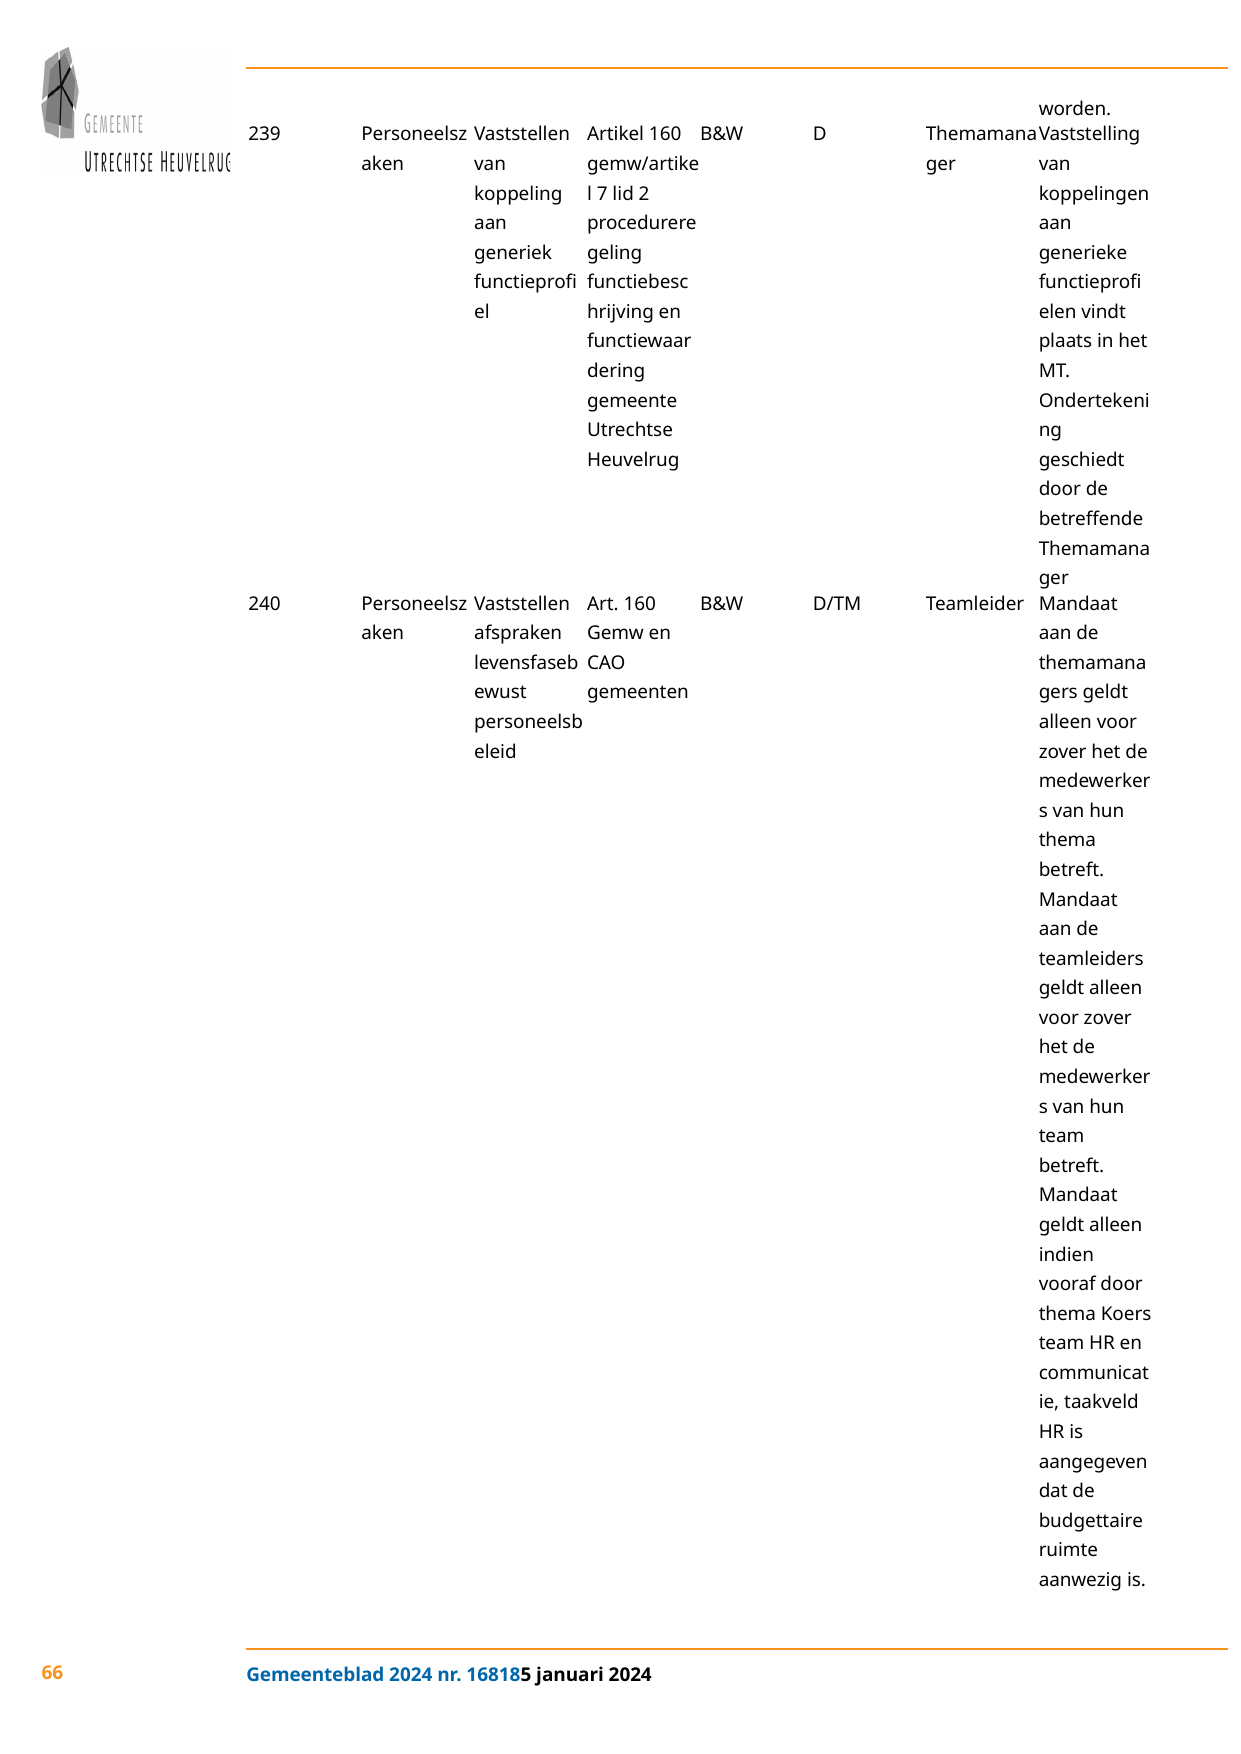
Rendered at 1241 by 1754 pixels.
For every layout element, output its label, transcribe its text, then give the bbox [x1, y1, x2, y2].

table_cell worden. [1039, 95, 1152, 121]
table_cell B&W [700, 121, 813, 590]
table_cell [474, 95, 587, 121]
table_cell 239 [248, 121, 361, 590]
table_cell Vaststellen van koppeling aan generiek functieprofiel [474, 121, 587, 590]
table_cell Artikel 160 gemw/artikel 7 lid 2 procedureregeling functiebeschrijving en functiewaardering gemeente Utrechtse Heuvelrug [587, 121, 700, 590]
table_cell D/TM [813, 590, 926, 1592]
table_cell D [813, 121, 926, 590]
table_cell Teamleider [926, 590, 1038, 1592]
table_cell Vaststellen afspraken levensfasebewust personeelsbeleid [474, 590, 587, 1592]
table_cell [361, 95, 474, 121]
table_cell [248, 95, 361, 121]
table_cell [587, 95, 700, 121]
table_cell [700, 95, 813, 121]
table_cell Vaststelling van koppelingen aan generieke functieprofielen vindt plaats in het MT. Ondertekening geschiedt door de betreffende Themamanager [1039, 121, 1152, 590]
table_cell [926, 95, 1038, 121]
table_cell Mandaat aan de themamanagers geldt alleen voor zover het de medewerkers van hun thema betreft. Mandaat aan de teamleiders geldt alleen voor zover het de medewerkers van hun team betreft. Mandaat geldt alleen indien vooraf door thema Koers team HR en communicatie, taakveld HR is aangegeven dat de budgettaire ruimte aanwezig is. [1039, 590, 1152, 1592]
table_cell [813, 95, 926, 121]
table_cell Themamanager [926, 121, 1038, 590]
picture [41, 47, 231, 172]
table_cell Personeelszaken [361, 590, 474, 1592]
table_cell 240 [248, 590, 361, 1592]
table_cell B&W [700, 590, 813, 1592]
table_cell Personeelszaken [361, 121, 474, 590]
table_cell Art. 160 Gemw en CAO gemeenten [587, 590, 700, 1592]
